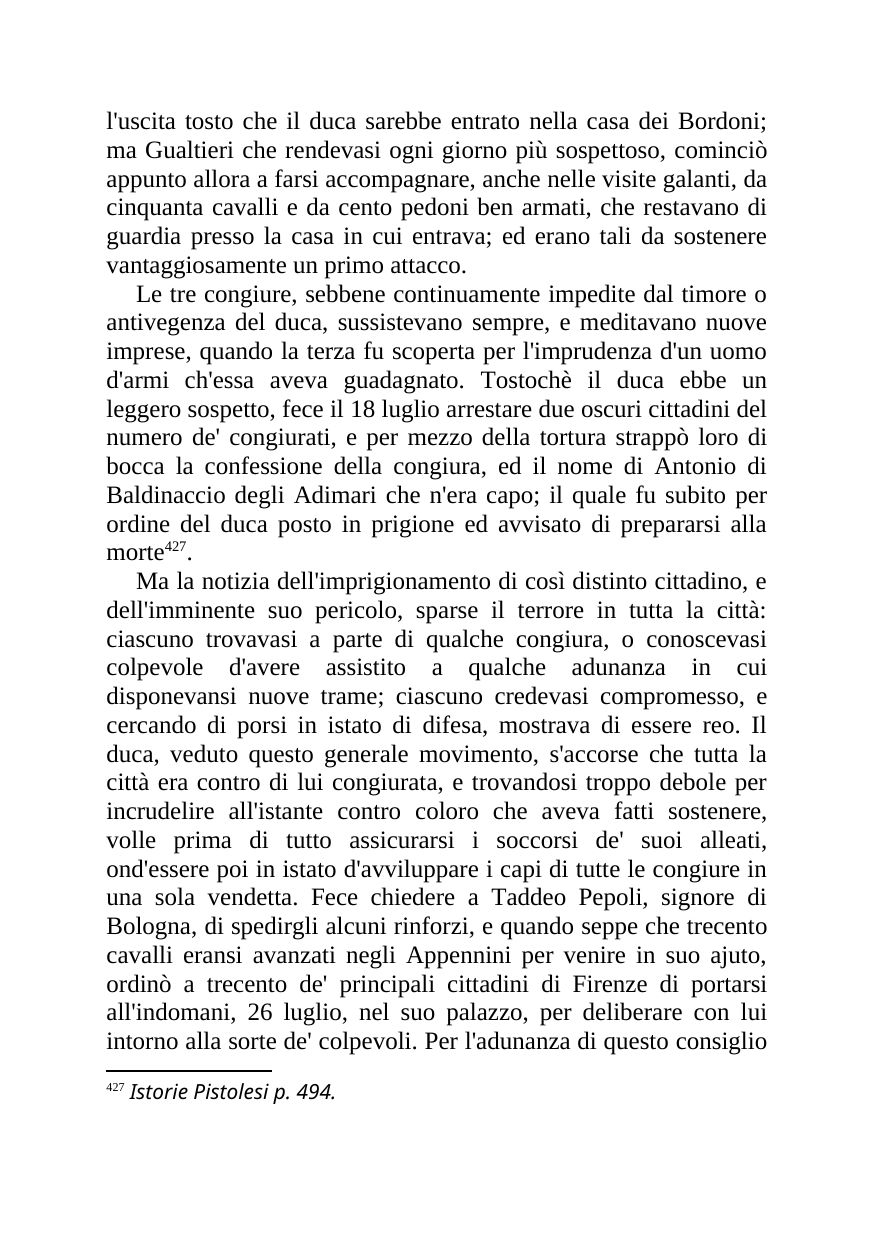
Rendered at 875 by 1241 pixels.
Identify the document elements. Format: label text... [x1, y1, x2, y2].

text Le tre congiure, sebbene continuamente impedite dal timore o antivegenza del duca, sussistevano sempre, e meditavano nuove imprese, quando la terza fu scoperta per l'imprudenza d'un uomo d'armi ch'essa aveva guadagnato. Tostochè il duca ebbe un leggero sospetto, fece il 18 luglio arrestare due oscuri cittadini del numero de' congiurati, e per mezzo della tortura strappò loro di bocca la confessione della congiura, ed il nome di Antonio di Baldinaccio degli Adimari che n'era capo; il quale fu subito per ordine del duca posto in prigione ed avvisato di prepararsi alla morte. [106, 279, 768, 566]
text Istorie Pistolesi p. 494. [106, 1077, 768, 1105]
text Ma la notizia dell'imprigionamento di così distinto cittadino, e dell'imminente suo pericolo, sparse il terrore in tutta la città: ciascuno trovavasi a parte di qualche congiura, o conoscevasi colpevole d'avere assistito a qualche adunanza in cui disponevansi nuove trame; ciascuno credevasi compromesso, e cercando di porsi in istato di difesa, mostrava di essere reo. Il duca, veduto questo generale movimento, s'accorse che tutta la città era contro di lui congiurata, e trovandosi troppo debole per incrudelire all'istante contro coloro che aveva fatti sostenere, volle prima di tutto assicurarsi i soccorsi de' suoi alleati, ond'essere poi in istato d'avviluppare i capi di tutte le congiure in una sola vendetta. Fece chiedere a Taddeo Pepoli, signore di Bologna, di spedirgli alcuni rinforzi, e quando seppe che trecento cavalli eransi avanzati negli Appennini per venire in suo ajuto, ordinò a trecento de' principali cittadini di Firenze di portarsi all'indomani, 26 luglio, nel suo palazzo, per deliberare con lui intorno alla sorte de' colpevoli. Per l'adunanza di questo consiglio [106, 566, 768, 1055]
text l'uscita tosto che il duca sarebbe entrato nella casa dei Bordoni; ma Gualtieri che rendevasi ogni giorno più sospettoso, cominciò appunto allora a farsi accompagnare, anche nelle visite galanti, da cinquanta cavalli e da cento pedoni ben armati, che restavano di guardia presso la casa in cui entrava; ed erano tali da sostenere vantaggiosamente un primo attacco. [106, 106, 768, 279]
